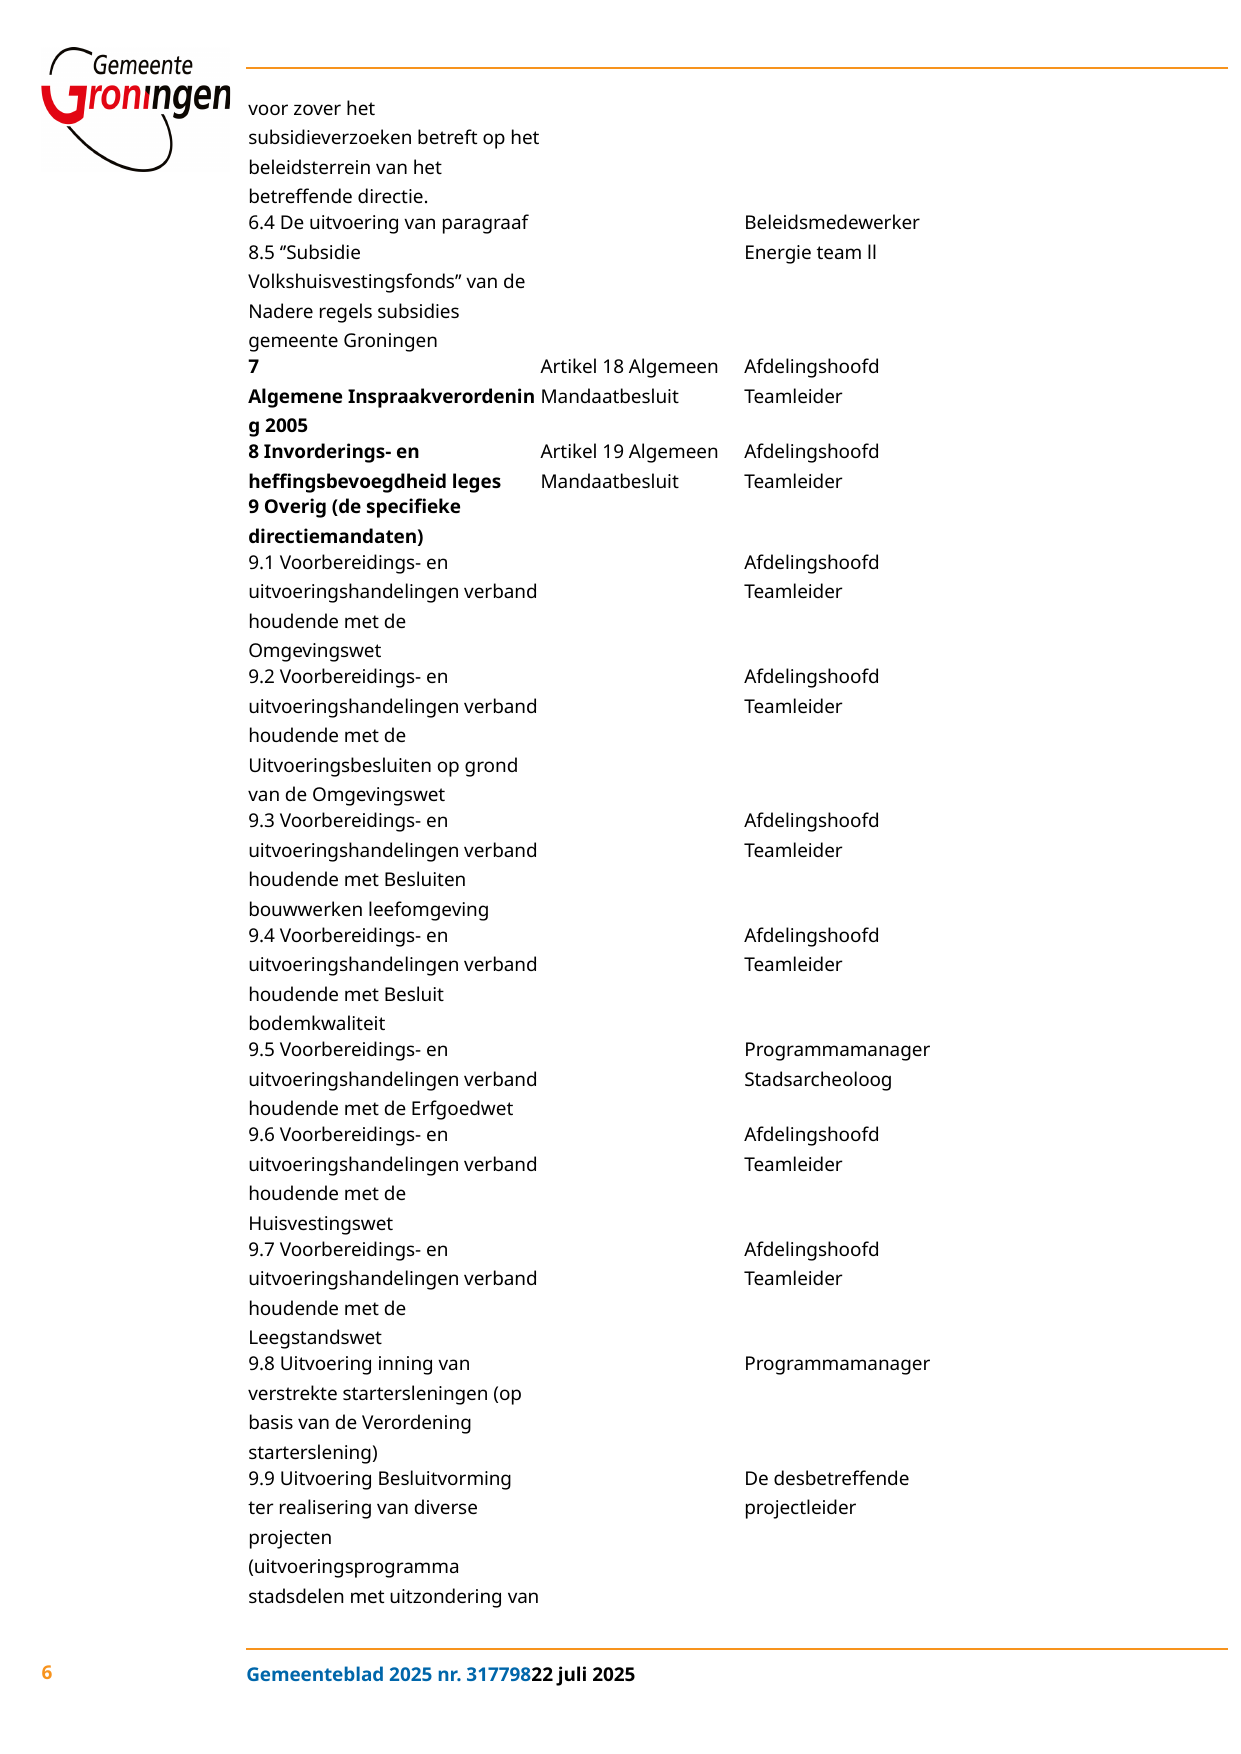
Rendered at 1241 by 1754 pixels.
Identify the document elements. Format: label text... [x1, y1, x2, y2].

table_cell Afdelingshoofd Teamleider [744, 1236, 948, 1350]
table_cell 9.7 Voorbereidings- en uitvoeringshandelingen verband houdende met de Leegstandswet [248, 1236, 540, 1350]
table_cell 7 Algemene Inspraakverordening 2005 [248, 353, 540, 438]
table_cell 9.5 Voorbereidings- en uitvoeringshandelingen verband houdende met de Erfgoedwet [248, 1036, 540, 1121]
table_cell 9.6 Voorbereidings- en uitvoeringshandelingen verband houdende met de Huisvestingswet [248, 1121, 540, 1236]
table_cell Afdelingshoofd Teamleider [744, 922, 948, 1036]
table_cell 6.4 De uitvoering van paragraaf 8.5 ‘’Subsidie Volkshuisvestingsfonds’’ van de Nadere regels subsidies gemeente Groningen [248, 209, 540, 353]
table_cell Artikel 18 Algemeen Mandaatbesluit [540, 353, 744, 438]
table_cell [540, 808, 744, 922]
table_cell [540, 1236, 744, 1350]
table_cell [948, 1350, 1152, 1465]
table_cell [540, 549, 744, 663]
table_cell [744, 494, 948, 549]
table_cell [948, 663, 1152, 807]
table_cell [540, 95, 744, 209]
table_cell 9.2 Voorbereidings- en uitvoeringshandelingen verband houdende met de Uitvoeringsbesluiten op grond van de Omgevingswet [248, 663, 540, 807]
table_cell Afdelingshoofd Teamleider [744, 438, 948, 493]
table_cell Afdelingshoofd Teamleider [744, 1121, 948, 1236]
table_cell 9.8 Uitvoering inning van verstrekte startersleningen (op basis van de Verordening starterslening) [248, 1350, 540, 1465]
table_cell [948, 1236, 1152, 1350]
table_cell voor zover het subsidieverzoeken betreft op het beleidsterrein van het betreffende directie. [248, 95, 540, 209]
table_cell [540, 663, 744, 807]
table_cell [948, 1036, 1152, 1121]
table_cell Artikel 19 Algemeen Mandaatbesluit [540, 438, 744, 493]
table_cell [540, 1121, 744, 1236]
picture [41, 47, 231, 172]
table_cell [948, 95, 1152, 209]
table_cell 8 Invorderings- en heffingsbevoegdheid leges [248, 438, 540, 493]
table_cell [948, 808, 1152, 922]
table_cell 9.1 Voorbereidings- en uitvoeringshandelingen verband houdende met de Omgevingswet [248, 549, 540, 663]
table_cell [948, 1465, 1152, 1609]
table_cell Afdelingshoofd Teamleider [744, 549, 948, 663]
table_cell [948, 494, 1152, 549]
table_cell Afdelingshoofd Teamleider [744, 663, 948, 807]
table_cell 9.4 Voorbereidings- en uitvoeringshandelingen verband houdende met Besluit bodemkwaliteit [248, 922, 540, 1036]
table_cell [540, 922, 744, 1036]
table_cell 9.3 Voorbereidings- en uitvoeringshandelingen verband houdende met Besluiten bouwwerken leefomgeving [248, 808, 540, 922]
table_cell [540, 494, 744, 549]
table_cell De desbetreffende projectleider [744, 1465, 948, 1609]
table_cell 9.9 Uitvoering Besluitvorming ter realisering van diverse projecten (uitvoeringsprogramma stadsdelen met uitzondering van [248, 1465, 540, 1609]
table_cell Beleidsmedewerker Energie team ll [744, 209, 948, 353]
table_cell Afdelingshoofd Teamleider [744, 353, 948, 438]
table_cell [540, 1465, 744, 1609]
table_cell [948, 438, 1152, 493]
table_cell 9 Overig (de specifieke directiemandaten) [248, 494, 540, 549]
table_cell Afdelingshoofd Teamleider [744, 808, 948, 922]
table_cell Programmamanager [744, 1350, 948, 1465]
table_cell Programmamanager Stadsarcheoloog [744, 1036, 948, 1121]
table_cell [540, 209, 744, 353]
table_cell [948, 1121, 1152, 1236]
table_cell [948, 353, 1152, 438]
table_cell [540, 1036, 744, 1121]
table_cell [948, 209, 1152, 353]
table_cell [744, 95, 948, 209]
table_cell [948, 922, 1152, 1036]
table_cell [948, 549, 1152, 663]
table_cell [540, 1350, 744, 1465]
